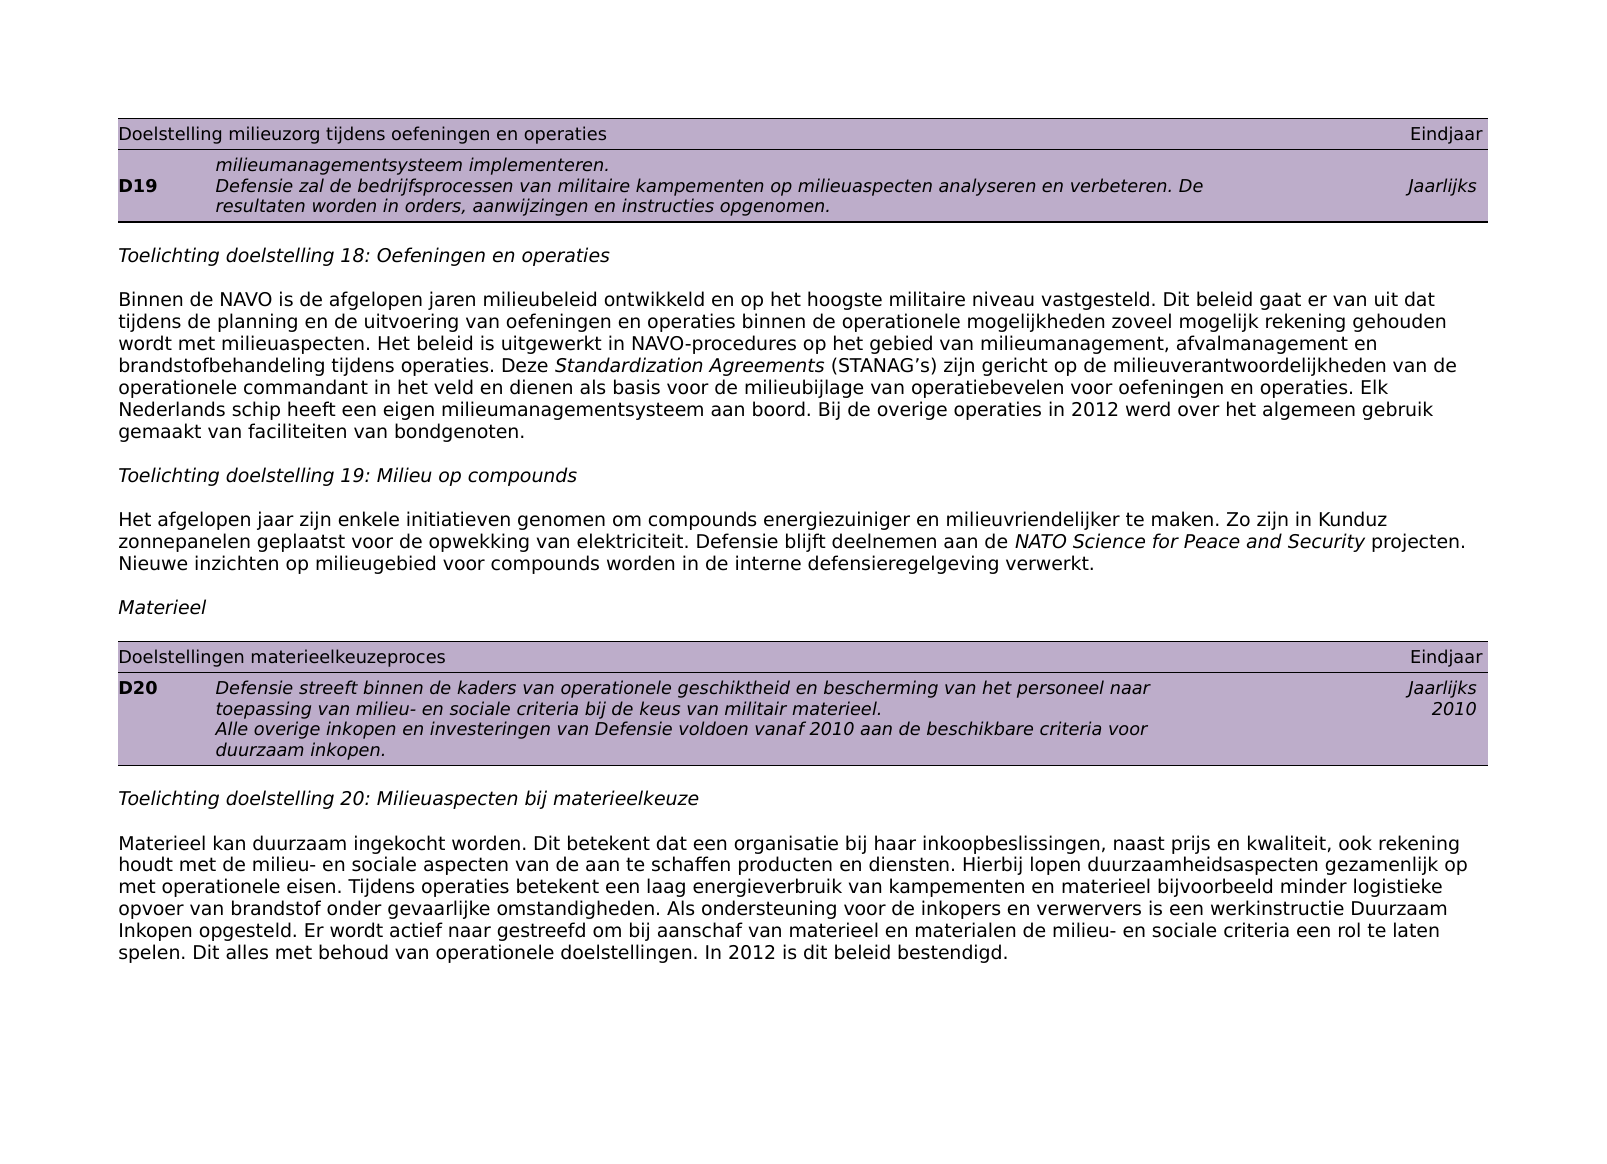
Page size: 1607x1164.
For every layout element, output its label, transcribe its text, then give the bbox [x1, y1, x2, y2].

subtitle Toelichting doelstelling 20: Milieuaspecten bij materieelkeuze [118, 788, 1488, 810]
text Het afgelopen jaar zijn enkele initiatieven genomen om compounds energiezuiniger en milieuvriendelijker te maken. Zo zijn in Kunduz zonnepanelen geplaatst voor de opwekking van elektriciteit. Defensie blijft deelnemen aan de NATO Science for Peace and Security projecten. Nieuwe inzichten op milieugebied voor compounds worden in de interne defensieregelgeving verwerkt. [118, 509, 1488, 575]
subtitle Materieel [118, 597, 1488, 619]
text Binnen de NAVO is de afgelopen jaren milieubeleid ontwikkeld en op het hoogste militaire niveau vastgesteld. Dit beleid gaat er van uit dat tijdens de planning en de uitvoering van oefeningen en operaties binnen de operationele mogelijkheden zoveel mogelijk rekening gehouden wordt met milieuaspecten. Het beleid is uitgewerkt in NAVO-procedures op het gebied van milieumanagement, afvalmanagement en brandstofbehandeling tijdens operaties. Deze Standardization Agreements (STANAG’s) zijn gericht op de milieuverantwoordelijkheden van de operationele commandant in het veld en dienen als basis voor de milieubijlage van operatiebevelen voor oefeningen en operaties. Elk Nederlands schip heeft een eigen milieumanagementsysteem aan boord. Bij de overige operaties in 2012 werd over het algemeen gebruik gemaakt van faciliteiten van bondgenoten. [118, 289, 1488, 443]
subtitle Toelichting doelstelling 18: Oefeningen en operaties [118, 245, 1488, 267]
table_header Eindjaar [1245, 119, 1488, 149]
table_cell milieumanagementsysteem implementeren. [209, 150, 1244, 176]
table_cell Jaarlijks 2010 [1245, 673, 1488, 765]
table_cell Jaarlijks [1245, 176, 1488, 221]
subtitle Toelichting doelstelling 19: Milieu op compounds [118, 465, 1488, 487]
table_header Eindjaar [1245, 642, 1488, 672]
table_cell [118, 150, 209, 176]
table_cell [1245, 150, 1488, 176]
table_cell Defensie streeft binnen de kaders van operationele geschiktheid en bescherming van het personeel naar toepassing van milieu- en sociale criteria bij de keus van militair materieel. Alle overige inkopen en investeringen van Defensie voldoen vanaf 2010 aan de beschikbare criteria voor duurzaam inkopen. [209, 673, 1244, 765]
table_cell Defensie zal de bedrijfsprocessen van militaire kampementen op milieuaspecten analyseren en verbeteren. De resultaten worden in orders, aanwijzingen en instructies opgenomen. [209, 176, 1244, 221]
table_header Doelstellingen materieelkeuzeproces [118, 642, 1244, 672]
table_cell D20 [118, 673, 209, 765]
text Materieel kan duurzaam ingekocht worden. Dit betekent dat een organisatie bij haar inkoopbeslissingen, naast prijs en kwaliteit, ook rekening houdt met de milieu- en sociale aspecten van de aan te schaffen producten en diensten. Hierbij lopen duurzaamheidsaspecten gezamenlijk op met operationele eisen. Tijdens operaties betekent een laag energieverbruik van kampementen en materieel bijvoorbeeld minder logistieke opvoer van brandstof onder gevaarlijke omstandigheden. Als ondersteuning voor de inkopers en verwervers is een werkinstructie Duurzaam Inkopen opgesteld. Er wordt actief naar gestreefd om bij aanschaf van materieel en materialen de milieu- en sociale criteria een rol te laten spelen. Dit alles met behoud van operationele doelstellingen. In 2012 is dit beleid bestendigd. [118, 832, 1488, 964]
table_cell D19 [118, 176, 209, 221]
table_header Doelstelling milieuzorg tijdens oefeningen en operaties [118, 119, 1244, 149]
